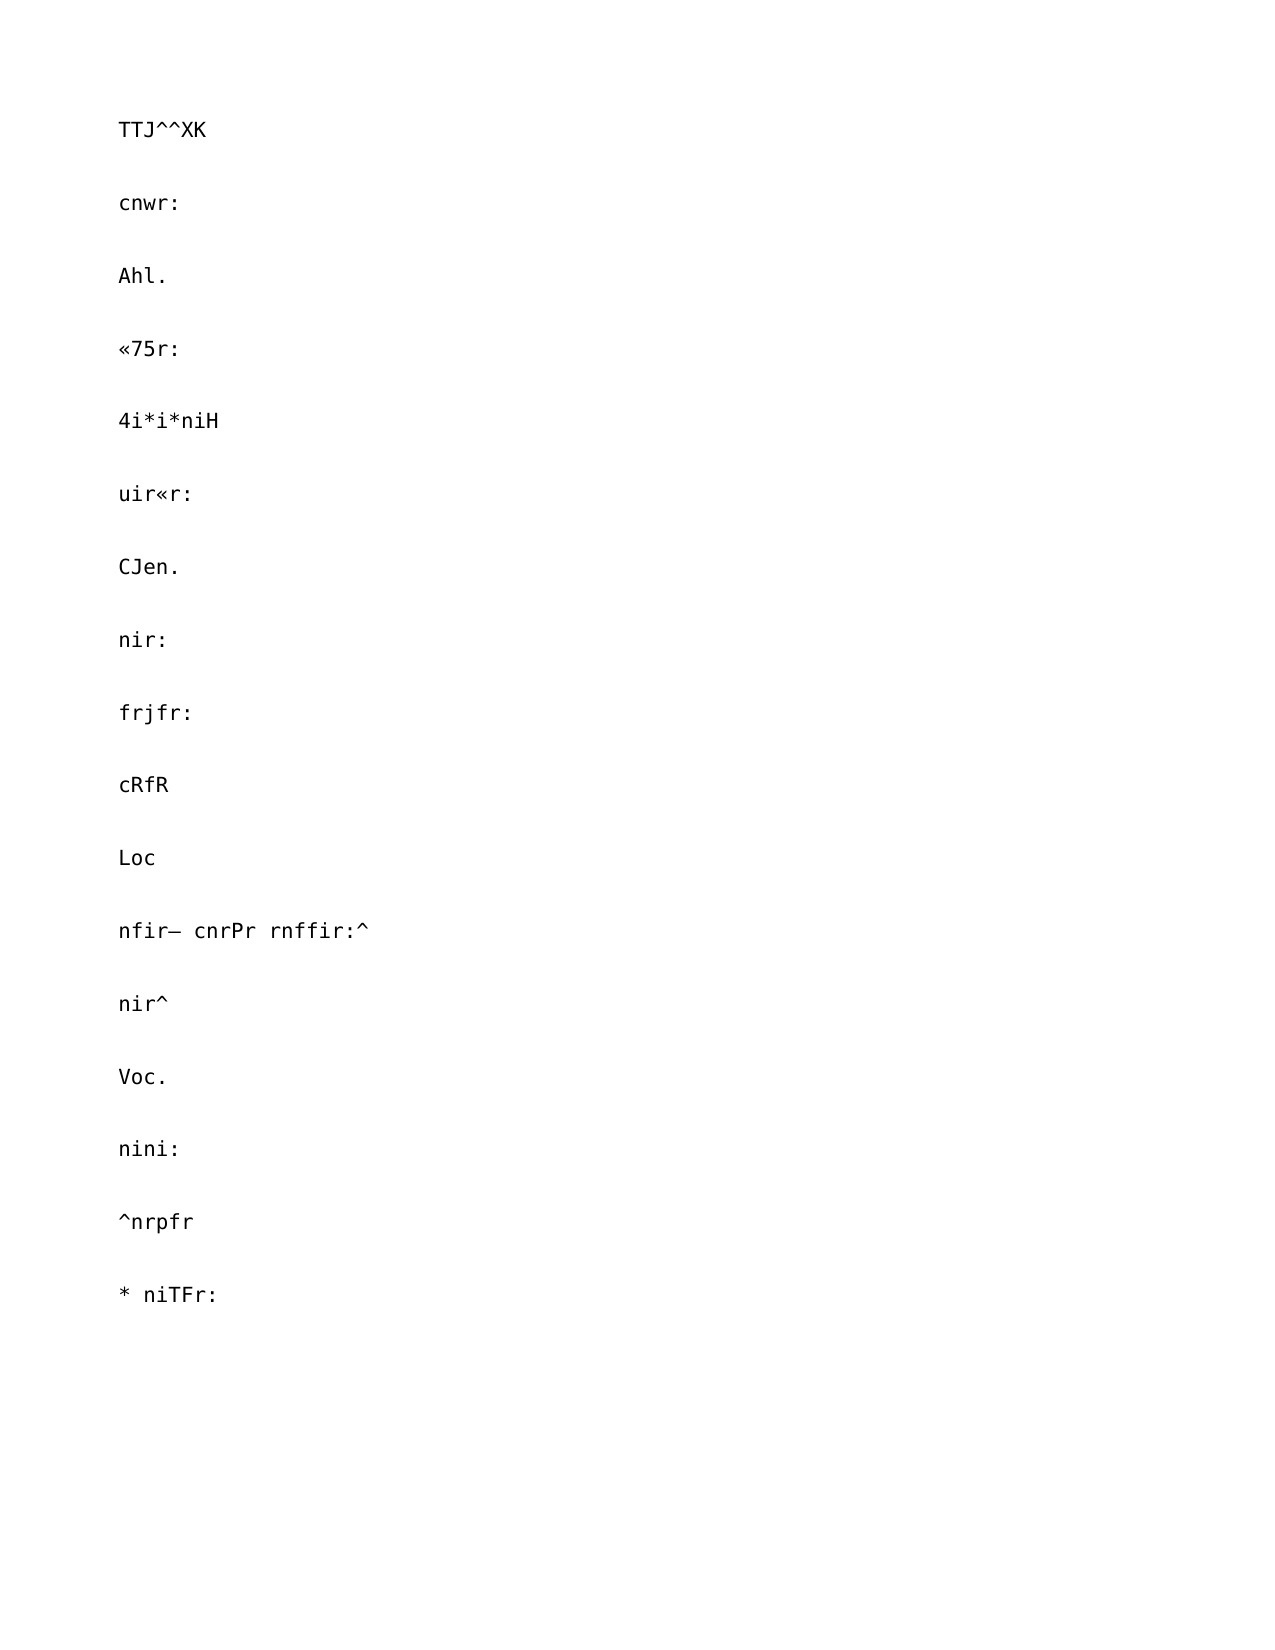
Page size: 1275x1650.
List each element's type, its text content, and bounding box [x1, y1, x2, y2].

text CJen. [118, 555, 1157, 579]
text «75r: [118, 337, 1157, 361]
text nini: [118, 1137, 1157, 1162]
text 4i*i*niH [118, 409, 1157, 434]
text TTJ^^XK [118, 118, 1157, 142]
text Voc. [118, 1065, 1157, 1089]
text Loc [118, 846, 1157, 871]
text cnwr: [118, 191, 1157, 215]
text * niTFr: [118, 1283, 1157, 1307]
text uir«r: [118, 482, 1157, 506]
text nfir— cnrPr rnffir:^ [118, 919, 1157, 943]
text cRfR [118, 773, 1157, 798]
text ^nrpfr [118, 1210, 1157, 1234]
text nir^ [118, 992, 1157, 1016]
text frjfr: [118, 701, 1157, 725]
text nir: [118, 628, 1157, 652]
text Ahl. [118, 264, 1157, 288]
